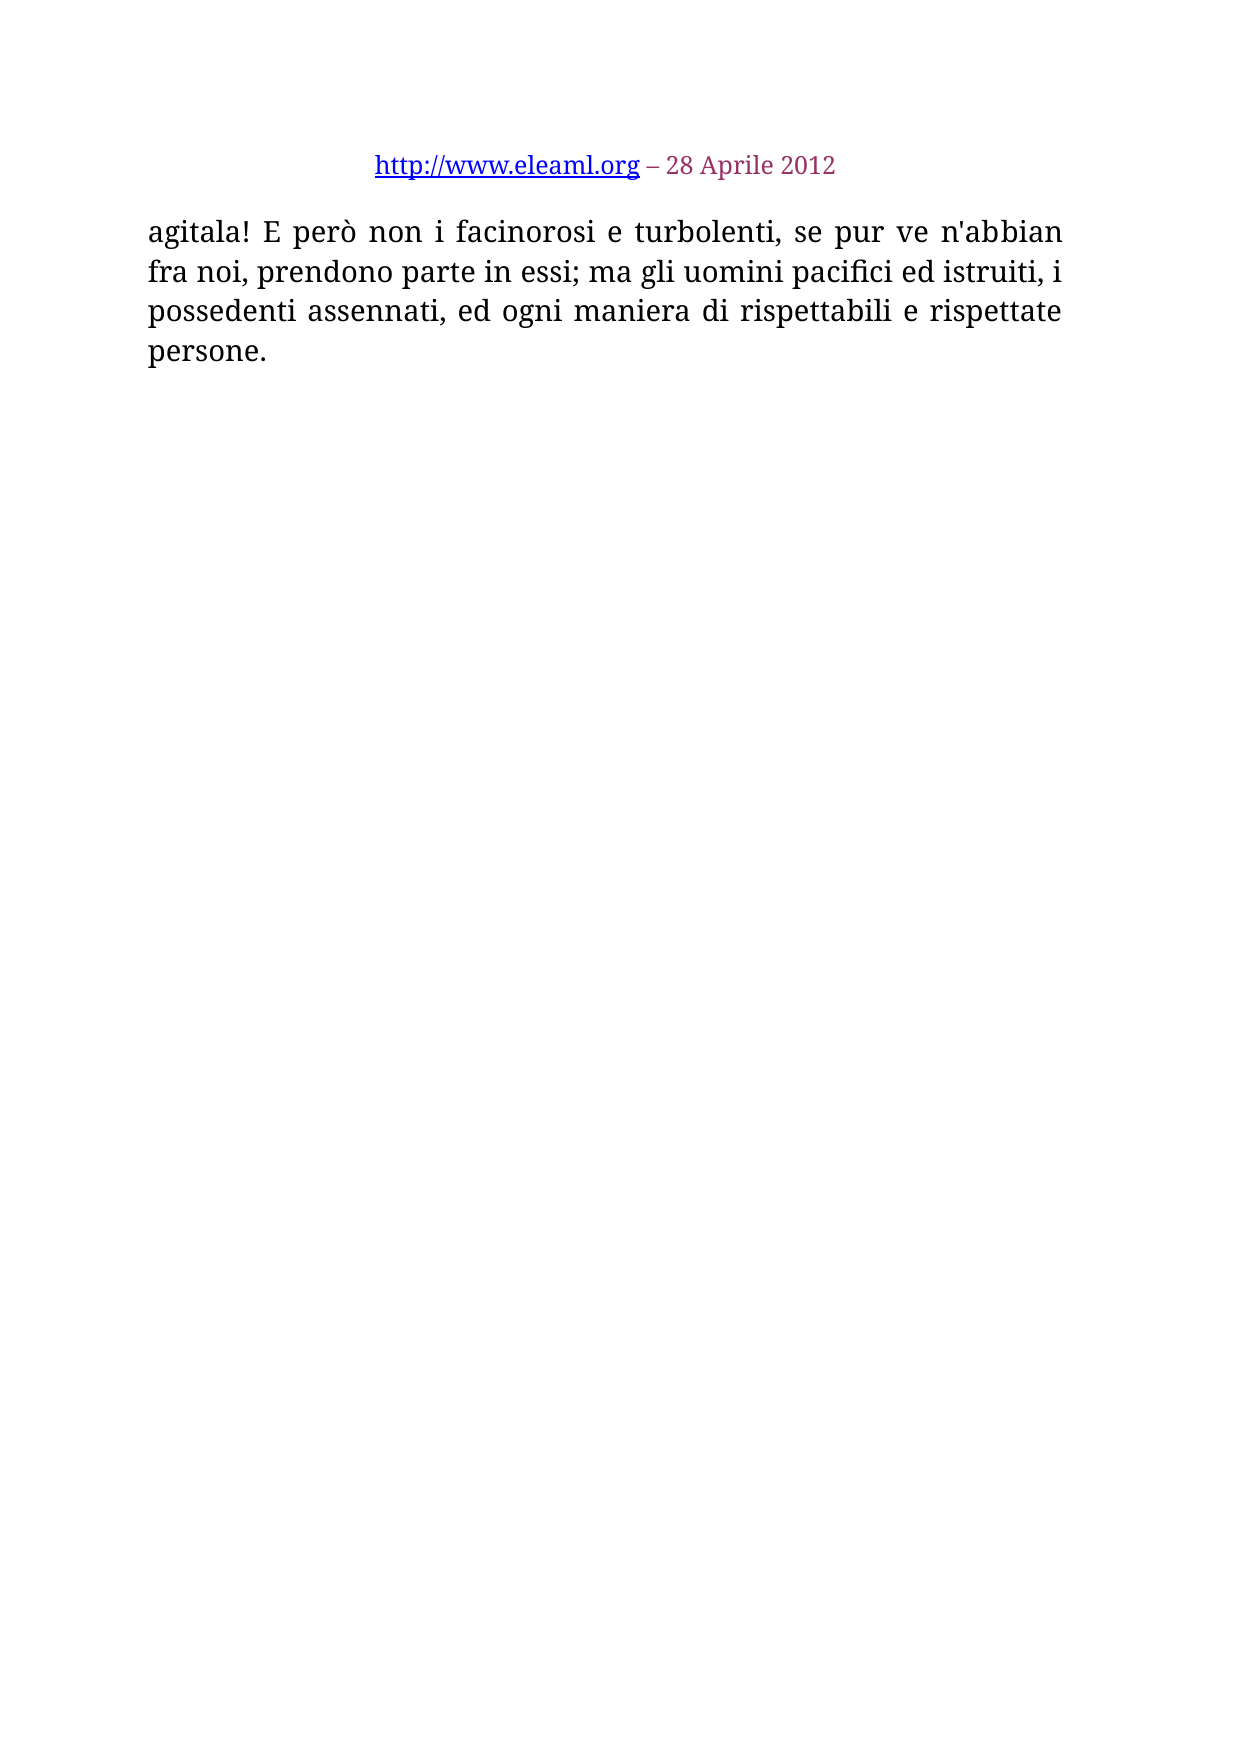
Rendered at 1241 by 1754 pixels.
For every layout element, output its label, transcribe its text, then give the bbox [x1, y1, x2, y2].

text agitala! E però non i facinorosi e turbolenti, se pur ve n'abbian fra noi, prendono parte in essi; ma gli uomini pacifici ed istruiti, i possedenti assennati, ed ogni maniera di rispettabili e rispettate persone. [148, 211, 1063, 370]
